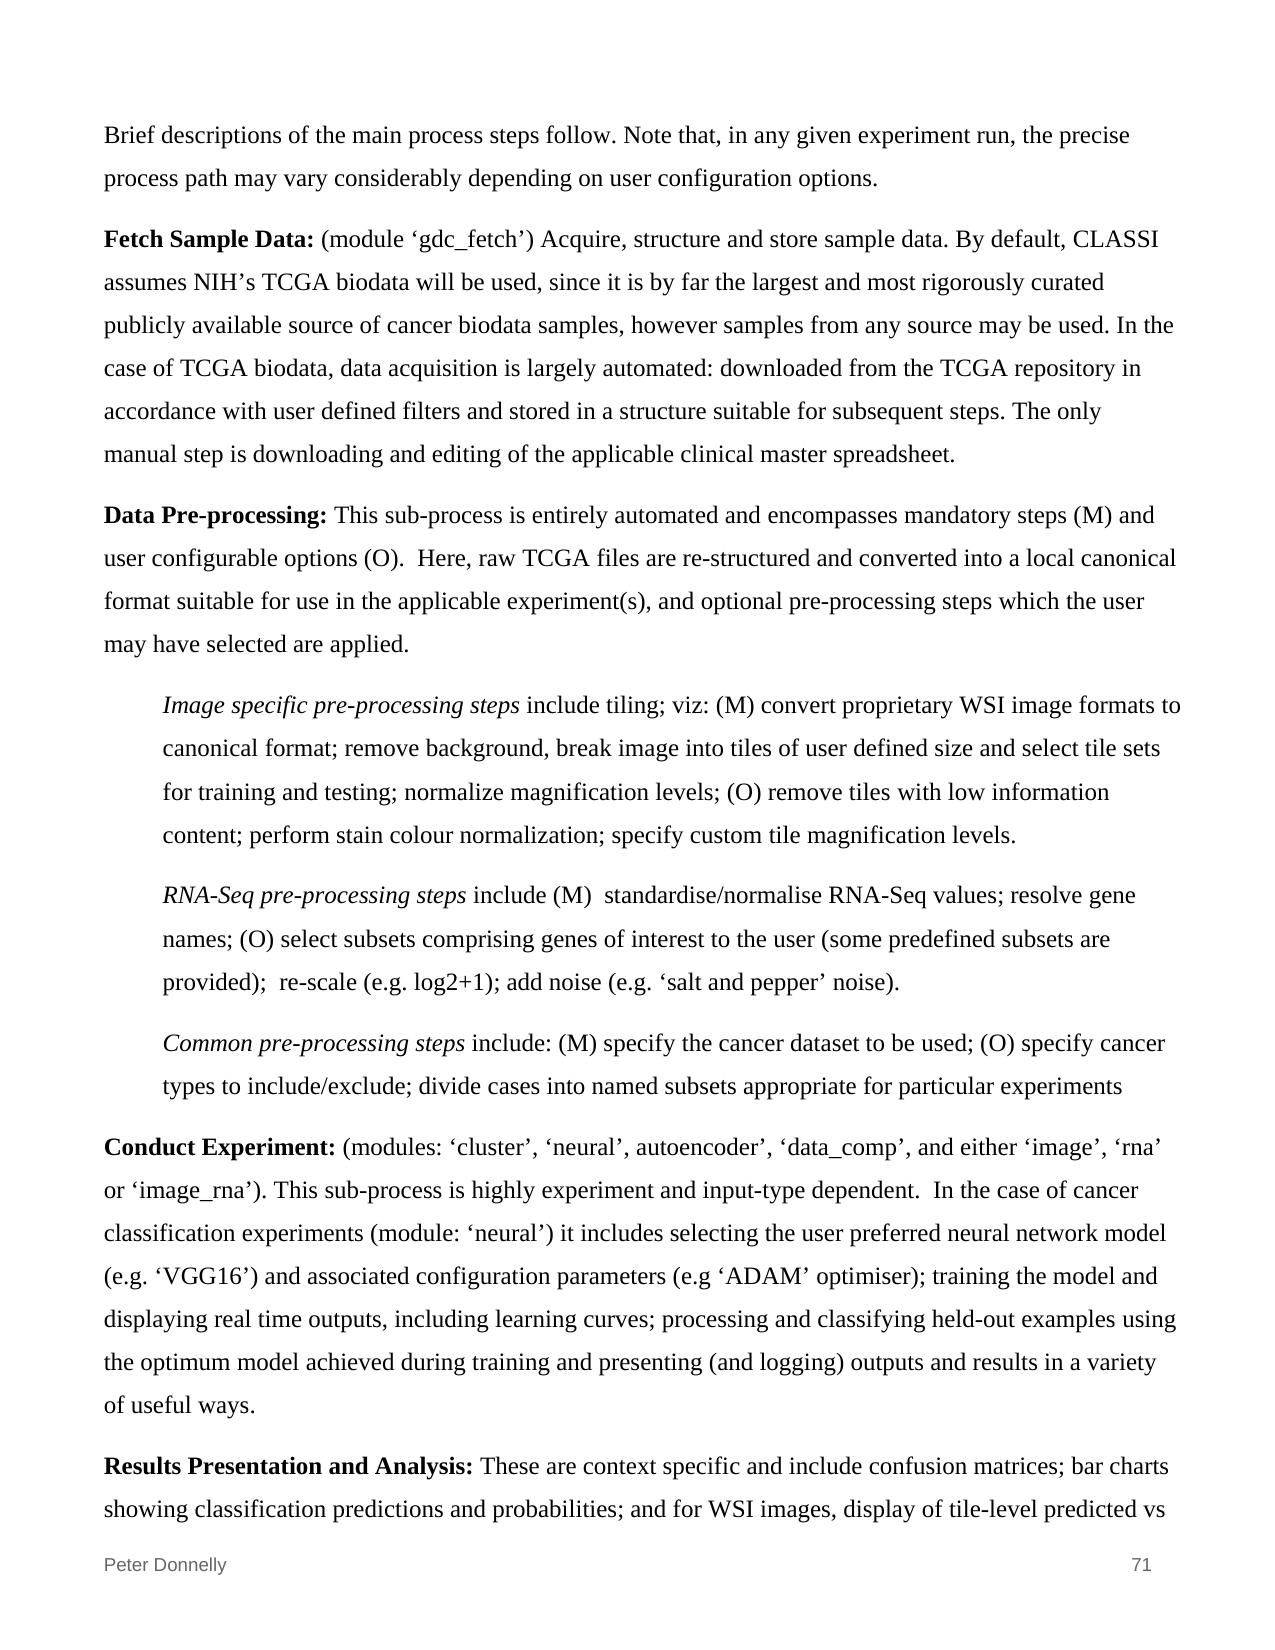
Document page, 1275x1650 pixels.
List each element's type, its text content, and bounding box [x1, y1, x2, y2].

text Fetch Sample Data: (module ‘gdc_fetch’) Acquire, structure and store sample data. By default, CLASSI assumes NIH’s TCGA biodata will be used, since it is by far the largest and most rigorously curated publicly available source of cancer biodata samples, however samples from any source may be used. In the case of TCGA biodata, data acquisition is largely automated: downloaded from the TCGA repository in accordance with user defined filters and stored in a structure suitable for subsequent steps. The only manual step is downloading and editing of the applicable clinical master spreadsheet. [103, 224, 1181, 468]
text Image specific pre-processing steps include tiling; viz: (M) convert proprietary WSI image formats to canonical format; remove background, break image into tiles of user defined size and select tile sets for training and testing; normalize magnification levels; (O) remove tiles with low information content; perform stain colour normalization; specify custom tile magnification levels. [162, 690, 1181, 848]
text Results Presentation and Analysis: These are context specific and include confusion matrices; bar charts showing classification predictions and probabilities; and for WSI images, display of tile-level predicted vs [103, 1451, 1181, 1523]
text RNA-Seq pre-processing steps include (M) standardise/normalise RNA-Seq values; resolve gene names; (O) select subsets comprising genes of interest to the user (some predefined subsets are provided); re-scale (e.g. log2+1); add noise (e.g. ‘salt and pepper’ noise). [162, 881, 1181, 996]
text Brief descriptions of the main process steps follow. Note that, in any given experiment run, the precise process path may vary considerably depending on user configuration options. [103, 120, 1181, 192]
text Common pre-processing steps include: (M) specify the cancer dataset to be used; (O) specify cancer types to include/exclude; divide cases into named subsets appropriate for particular experiments [162, 1028, 1181, 1099]
text Conduct Experiment: (modules: ‘cluster’, ‘neural’, autoencoder’, ‘data_comp’, and either ‘image’, ‘rna’ or ‘image_rna’). This sub-process is highly experiment and input-type dependent. In the case of cancer classification experiments (module: ‘neural’) it includes selecting the user preferred neural network model (e.g. ‘VGG16’) and associated configuration parameters (e.g ‘ADAM’ optimiser); training the model and displaying real time outputs, including learning curves; processing and classifying held-out examples using the optimum model achieved during training and presenting (and logging) outputs and results in a variety of useful ways. [103, 1132, 1181, 1419]
text Data Pre-processing: This sub-process is entirely automated and encompasses mandatory steps (M) and user configurable options (O). Here, raw TCGA files are re-structured and converted into a local canonical format suitable for use in the applicable experiment(s), and optional pre-processing steps which the user may have selected are applied. [103, 500, 1181, 658]
